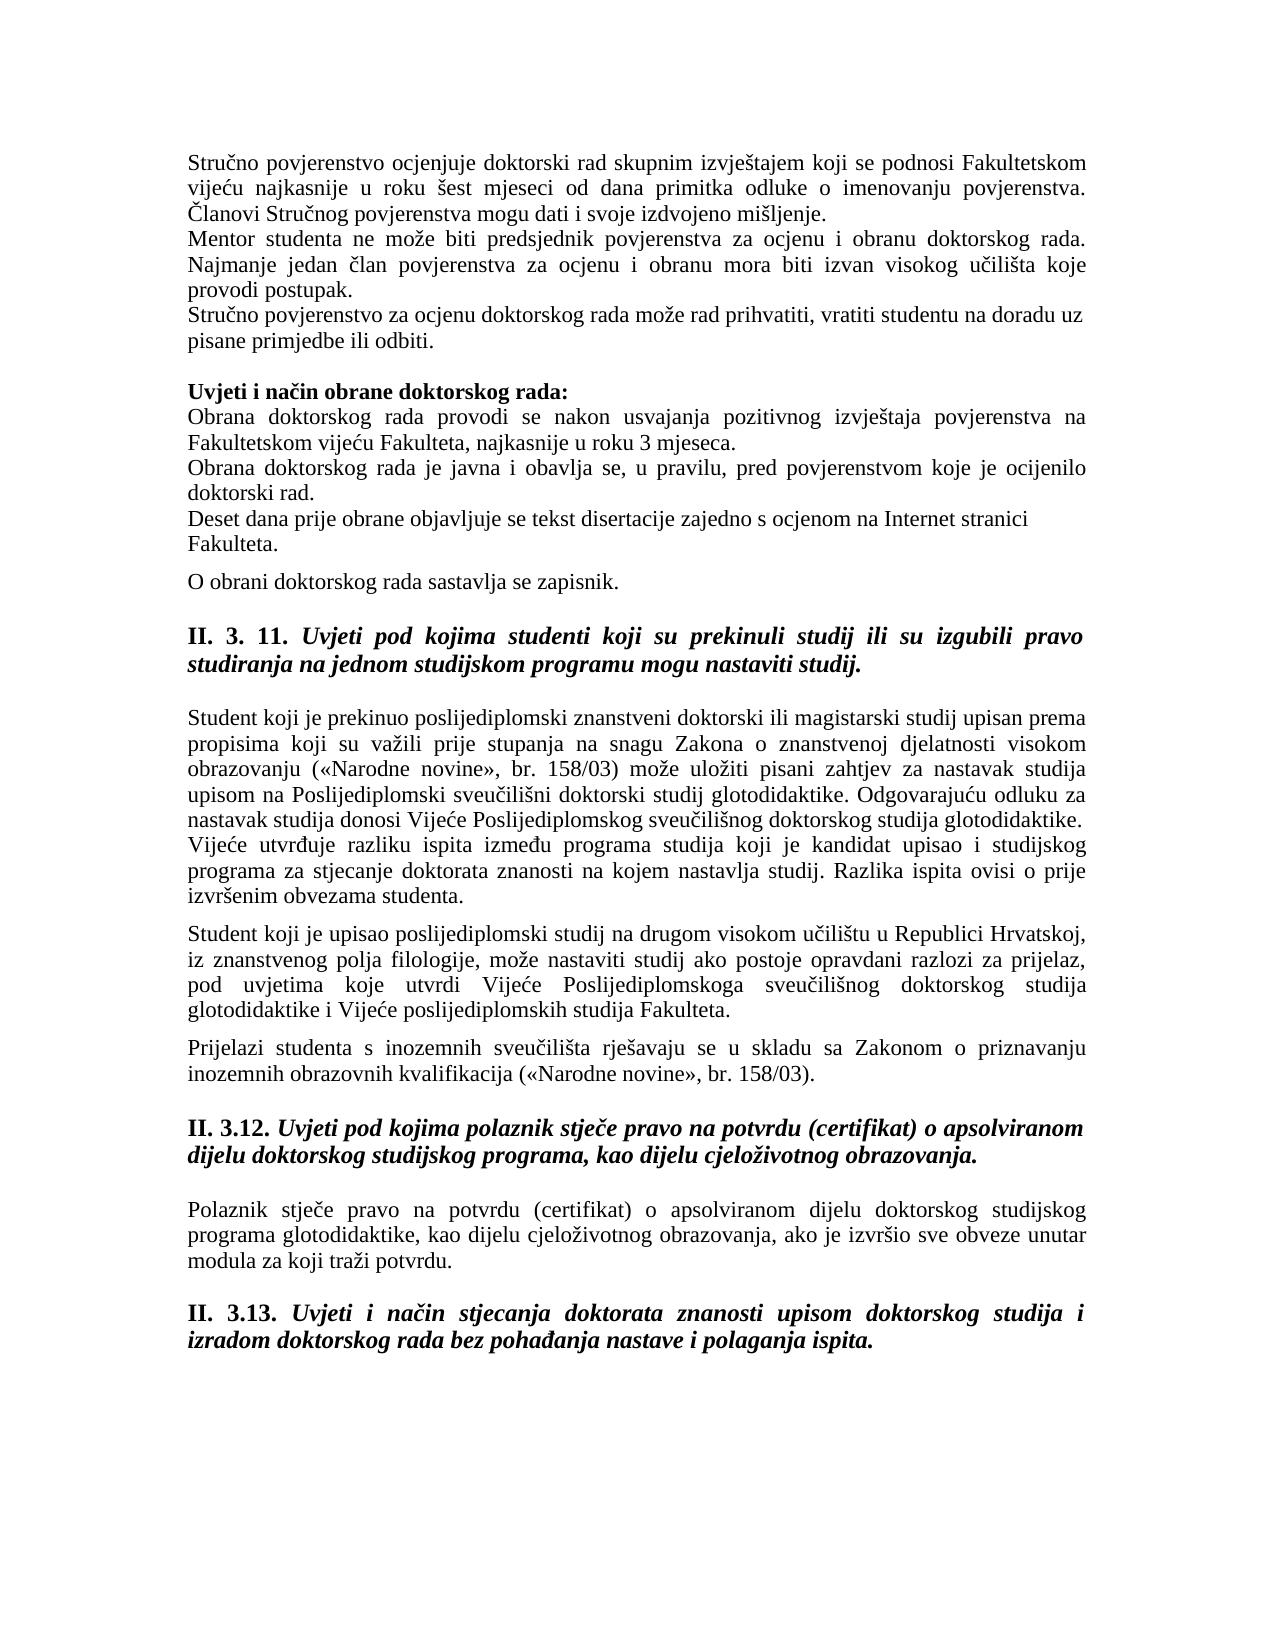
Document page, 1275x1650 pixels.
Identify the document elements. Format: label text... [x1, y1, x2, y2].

text Stručno povjerenstvo ocjenjuje doktorski rad skupnim izvještajem koji se podnosi Fakultetskom vijeću najkasnije u roku šest mjeseci od dana primitka odluke o imenovanju povjerenstva. Članovi Stručnog povjerenstva mogu dati i svoje izdvojeno mišljenje. [187, 150, 1087, 226]
text II. 3. 11. Uvjeti pod kojima studenti koji su prekinuli studij ili su izgubili pravo studiranja na jednom studijskom programu mogu nastaviti studij. [187, 622, 1087, 678]
text Vijeće utvrđuje razliku ispita između programa studija koji je kandidat upisao i studijskog programa za stjecanje doktorata znanosti na kojem nastavlja studij. Razlika ispita ovisi o prije izvršenim obvezama studenta. [187, 832, 1087, 909]
text Mentor studenta ne može biti predsjednik povjerenstva za ocjenu i obranu doktorskog rada. Najmanje jedan član povjerenstva za ocjenu i obranu mora biti izvan visokog učilišta koje provodi postupak. [187, 226, 1087, 302]
text II. 3.12. Uvjeti pod kojima polaznik stječe pravo na potvrdu (certifikat) o apsolviranom dijelu doktorskog studijskog programa, kao dijelu cjeloživotnog obrazovanja. [187, 1114, 1087, 1169]
text Student koji je upisao poslijediplomski studij na drugom visokom učilištu u Republici Hrvatskoj, iz znanstvenog polja filologije, može nastaviti studij ako postoje opravdani razlozi za prijelaz, pod uvjetima koje utvrdi Vijeće Poslijediplomskoga sveučilišnog doktorskog studija glotodidaktike i Vijeće poslijediplomskih studija Fakulteta. [187, 921, 1087, 1023]
text Polaznik stječe pravo na potvrdu (certifikat) o apsolviranom dijelu doktorskog studijskog programa glotodidaktike, kao dijelu cjeloživotnog obrazovanja, ako je izvršio sve obveze unutar modula za koji traži potvrdu. [187, 1197, 1087, 1273]
text Prijelazi studenta s inozemnih sveučilišta rješavaju se u skladu sa Zakonom o priznavanju inozemnih obrazovnih kvalifikacija («Narodne novine», br. 158/03). [187, 1035, 1087, 1086]
text Obrana doktorskog rada je javna i obavlja se, u pravilu, pred povjerenstvom koje je ocijenilo doktorski rad. [187, 455, 1087, 506]
text Stručno povjerenstvo za ocjenu doktorskog rada može rad prihvatiti, vratiti studentu na doradu uz pisane primjedbe ili odbiti. [187, 302, 1087, 353]
text Deset dana prije obrane objavljuje se tekst disertacije zajedno s ocjenom na Internet stranici Fakulteta. [187, 506, 1087, 557]
text Student koji je prekinuo poslijediplomski znanstveni doktorski ili magistarski studij upisan prema propisima koji su važili prije stupanja na snagu Zakona o znanstvenoj djelatnosti visokom obrazovanju («Narodne novine», br. 158/03) može uložiti pisani zahtjev za nastavak studija upisom na Poslijediplomski sveučilišni doktorski studij glotodidaktike. Odgovarajuću odluku za nastavak studija donosi Vijeće Poslijediplomskog sveučilišnog doktorskog studija glotodidaktike. [187, 705, 1087, 832]
text II. 3.13. Uvjeti i način stjecanja doktorata znanosti upisom doktorskog studija i izradom doktorskog rada bez pohađanja nastave i polaganja ispita. [187, 1299, 1087, 1354]
text Obrana doktorskog rada provodi se nakon usvajanja pozitivnog izvještaja povjerenstva na Fakultetskom vijeću Fakulteta, najkasnije u roku 3 mjeseca. [187, 404, 1087, 455]
text O obrani doktorskog rada sastavlja se zapisnik. [187, 569, 1087, 594]
text Uvjeti i način obrane doktorskog rada: [187, 379, 1087, 404]
